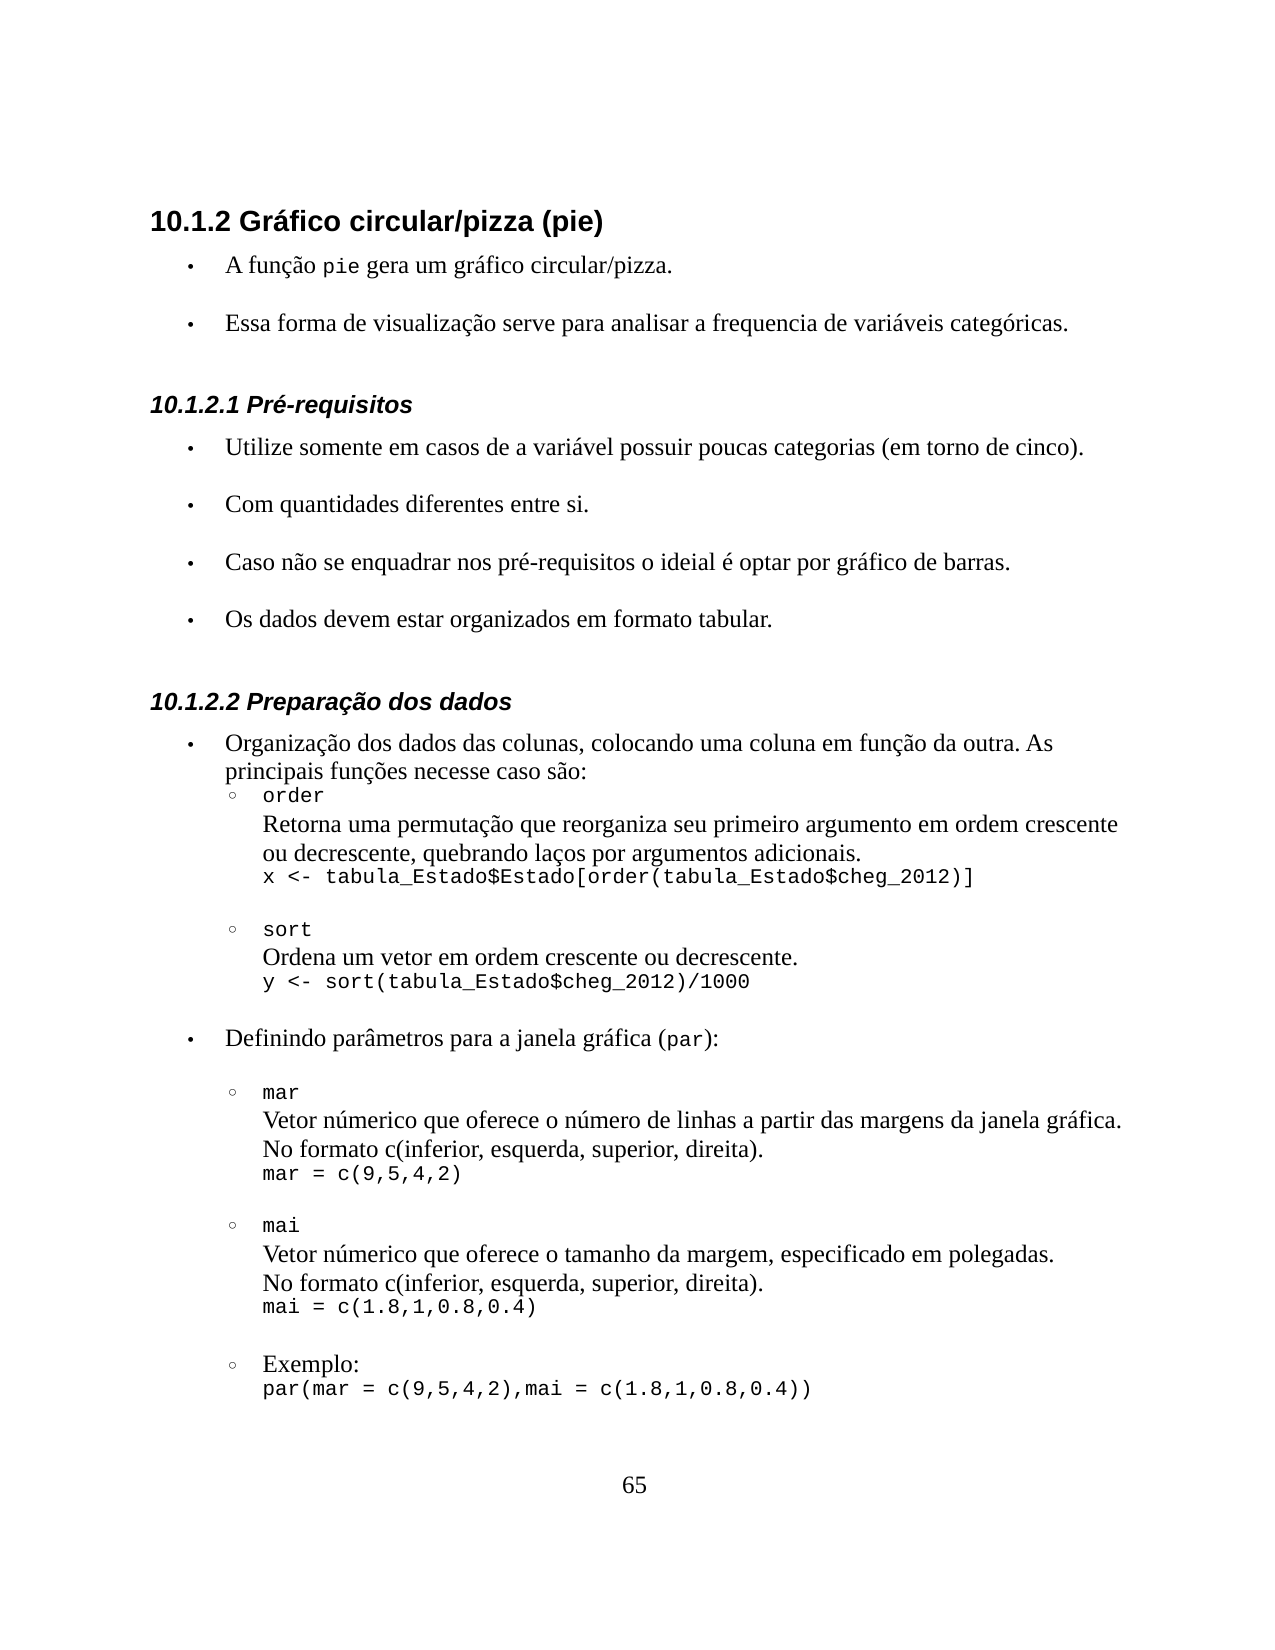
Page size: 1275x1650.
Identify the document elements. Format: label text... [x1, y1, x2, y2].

list Essa forma de visualização serve para analisar a frequencia de variáveis categóricas. [187, 308, 1125, 366]
list mai Vetor númerico que oferece o tamanho da margem, especificado em polegadas. No formato c(inferior, esquerda, superior, direita). mai = c(1.8,1,0.8,0.4) [225, 1215, 1125, 1349]
list Exemplo: par(mar = c(9,5,4,2),mai = c(1.8,1,0.8,0.4)) [225, 1349, 1125, 1430]
list Caso não se enquadrar nos pré-requisitos o ideial é optar por gráfico de barras. [187, 547, 1125, 604]
subtitle 10.1.2.1 Pré-requisitos [150, 391, 1125, 419]
list mar Vetor númerico que oferece o número de linhas a partir das margens da janela gráfica. No formato c(inferior, esquerda, superior, direita). mar = c(9,5,4,2) [225, 1082, 1125, 1215]
list Utilize somente em casos de a variável possuir poucas categorias (em torno de cinco). [187, 432, 1125, 489]
list A função pie gera um gráfico circular/pizza. [187, 250, 1125, 308]
subtitle 10.1.2.2 Preparação dos dados [150, 687, 1125, 715]
list Definindo parâmetros para a janela gráfica (par): [187, 1023, 1125, 1082]
subtitle 10.1.2 Gráfico circular/pizza (pie) [150, 204, 1125, 237]
list Os dados devem estar organizados em formato tabular. [187, 604, 1125, 662]
list Com quantidades diferentes entre si. [187, 489, 1125, 547]
list order Retorna uma permutação que reorganiza seu primeiro argumento em ordem crescente ou decrescente, quebrando laços por argumentos adicionais. x <- tabula_Estado$Estado[order(tabula_Estado$cheg_2012)] [225, 785, 1125, 919]
list sort Ordena um vetor em ordem crescente ou decrescente. y <- sort(tabula_Estado$cheg_2012)/1000 [225, 919, 1125, 1023]
list Organização dos dados das colunas, colocando uma coluna em função da outra. As principais funções necesse caso são: [187, 728, 1125, 785]
